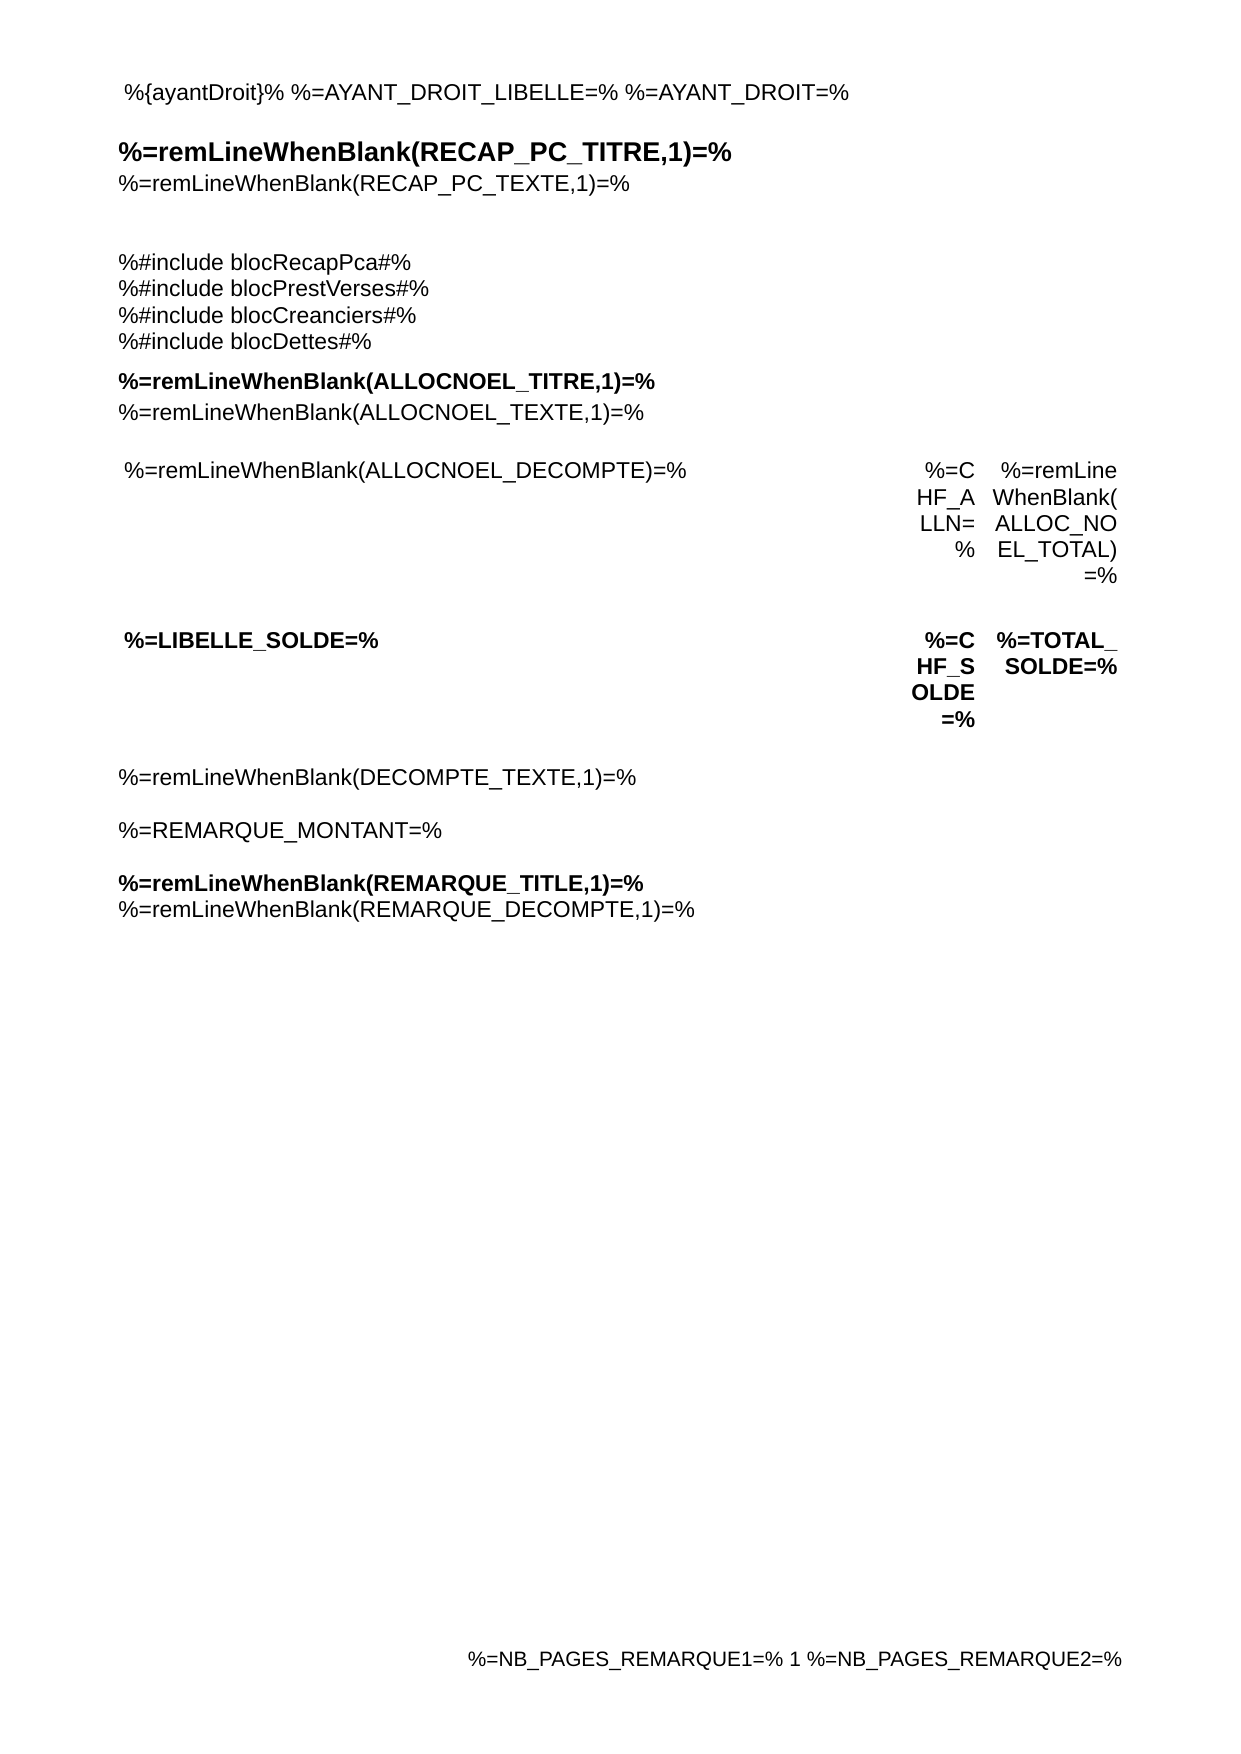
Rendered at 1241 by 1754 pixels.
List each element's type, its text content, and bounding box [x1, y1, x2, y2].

text %=remLineWhenBlank(REMARQUE_TITLE,1)=% [118, 869, 1122, 896]
table_header %=TOTAL_SOLDE=% [981, 621, 1123, 738]
table_header %=remLineWhenBlank(ALLOCNOEL_DECOMPTE)=% [118, 451, 904, 594]
table_header [738, 621, 813, 738]
table_cell [1117, 74, 1123, 111]
text %=remLineWhenBlank(DECOMPTE_TEXTE,1)=% [118, 764, 1122, 791]
table_cell %{ayantDroit}% %=AYANT_DROIT_LIBELLE=% %=AYANT_DROIT=% [118, 74, 1117, 111]
text %#include blocCreanciers#% [118, 302, 1122, 328]
text %=REMARQUE_MONTANT=% [118, 817, 1122, 843]
text %=remLineWhenBlank(REMARQUE_DECOMPTE,1)=% [118, 896, 1122, 922]
table_header %=LIBELLE_SOLDE=% [118, 621, 618, 738]
text %#include blocDettes#% [118, 328, 1122, 354]
table_header %=CHF_SOLDE=% [904, 621, 981, 738]
table_header [618, 621, 738, 738]
table_header [118, 68, 1117, 73]
table_header %=CHF_ALLN=% [904, 451, 981, 594]
text %=remLineWhenBlank(ALLOCNOEL_TITRE,1)=% [118, 354, 1122, 399]
text %#include blocPrestVerses#% [118, 275, 1122, 302]
table_header %=remLineWhenBlank(ALLOC_NOEL_TOTAL)=% [981, 451, 1123, 594]
text %=remLineWhenBlank(ALLOCNOEL_TEXTE,1)=% [118, 399, 1122, 425]
table_header [813, 621, 904, 738]
text %=remLineWhenBlank(RECAP_PC_TEXTE,1)=% [118, 170, 1122, 196]
text %=remLineWhenBlank(RECAP_PC_TITRE,1)=% [118, 126, 1122, 170]
text %#include blocRecapPca#% [118, 249, 1122, 275]
